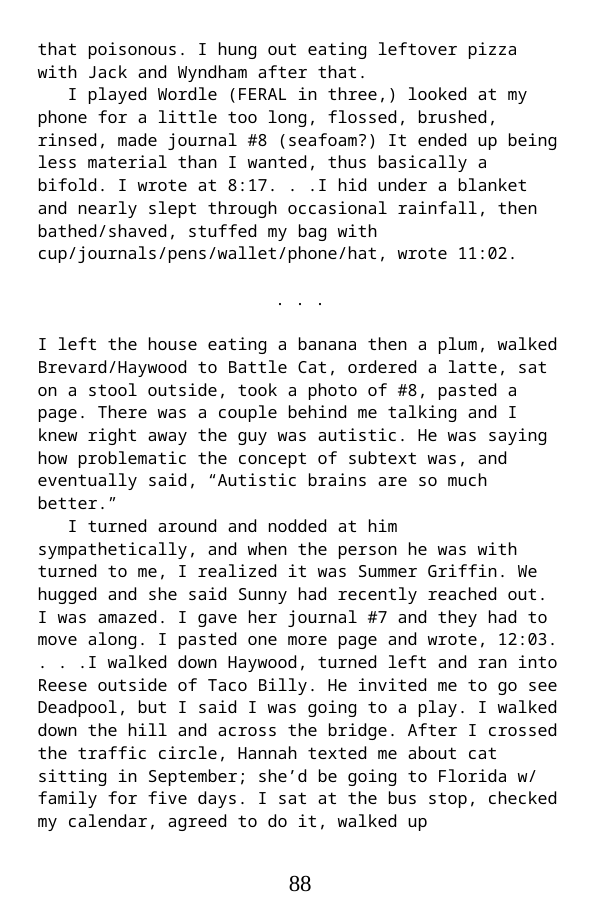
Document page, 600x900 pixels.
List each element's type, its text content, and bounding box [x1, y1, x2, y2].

text I played Wordle (FERAL in three,) looked at my phone for a little too long, flossed, brushed, rinsed, made journal #8 (seafoam?) It ended up being less material than I wanted, thus basically a bifold. I wrote at 8:17. . .I hid under a blanket and nearly slept through occasional rainfall, then bathed/shaved, stuffed my bag with cup/journals/pens/wallet/phone/hat, wrote 11:02. [37, 83, 562, 264]
text that poisonous. I hung out eating leftover pizza with Jack and Wyndham after that. [37, 37, 562, 83]
text I left the house eating a banana then a plum, walked Brevard/Haywood to Battle Cat, ordered a latte, sat on a stool outside, took a photo of #8, pasted a page. There was a couple behind me talking and I knew right away the guy was autistic. He was saying how problematic the concept of subtext was, and eventually said, “Autistic brains are so much better.” [37, 333, 562, 514]
text I turned around and nodded at him sympathetically, and when the person he was with turned to me, I realized it was Summer Griffin. We hugged and she said Sunny had recently reached out. I was amazed. I gave her journal #7 and they had to move along. I pasted one more page and wrote, 12:03. [37, 514, 562, 651]
text . . . [37, 287, 562, 310]
text . . .I walked down Haywood, turned left and ran into Reese outside of Taco Billy. He invited me to go see Deadpool, but I said I was going to a play. I walked down the hill and across the bridge. After I crossed the traffic circle, Hannah texted me about cat sitting in September; she’d be going to Florida w/ family for five days. I sat at the bus stop, checked my calendar, agreed to do it, walked up [37, 651, 562, 832]
